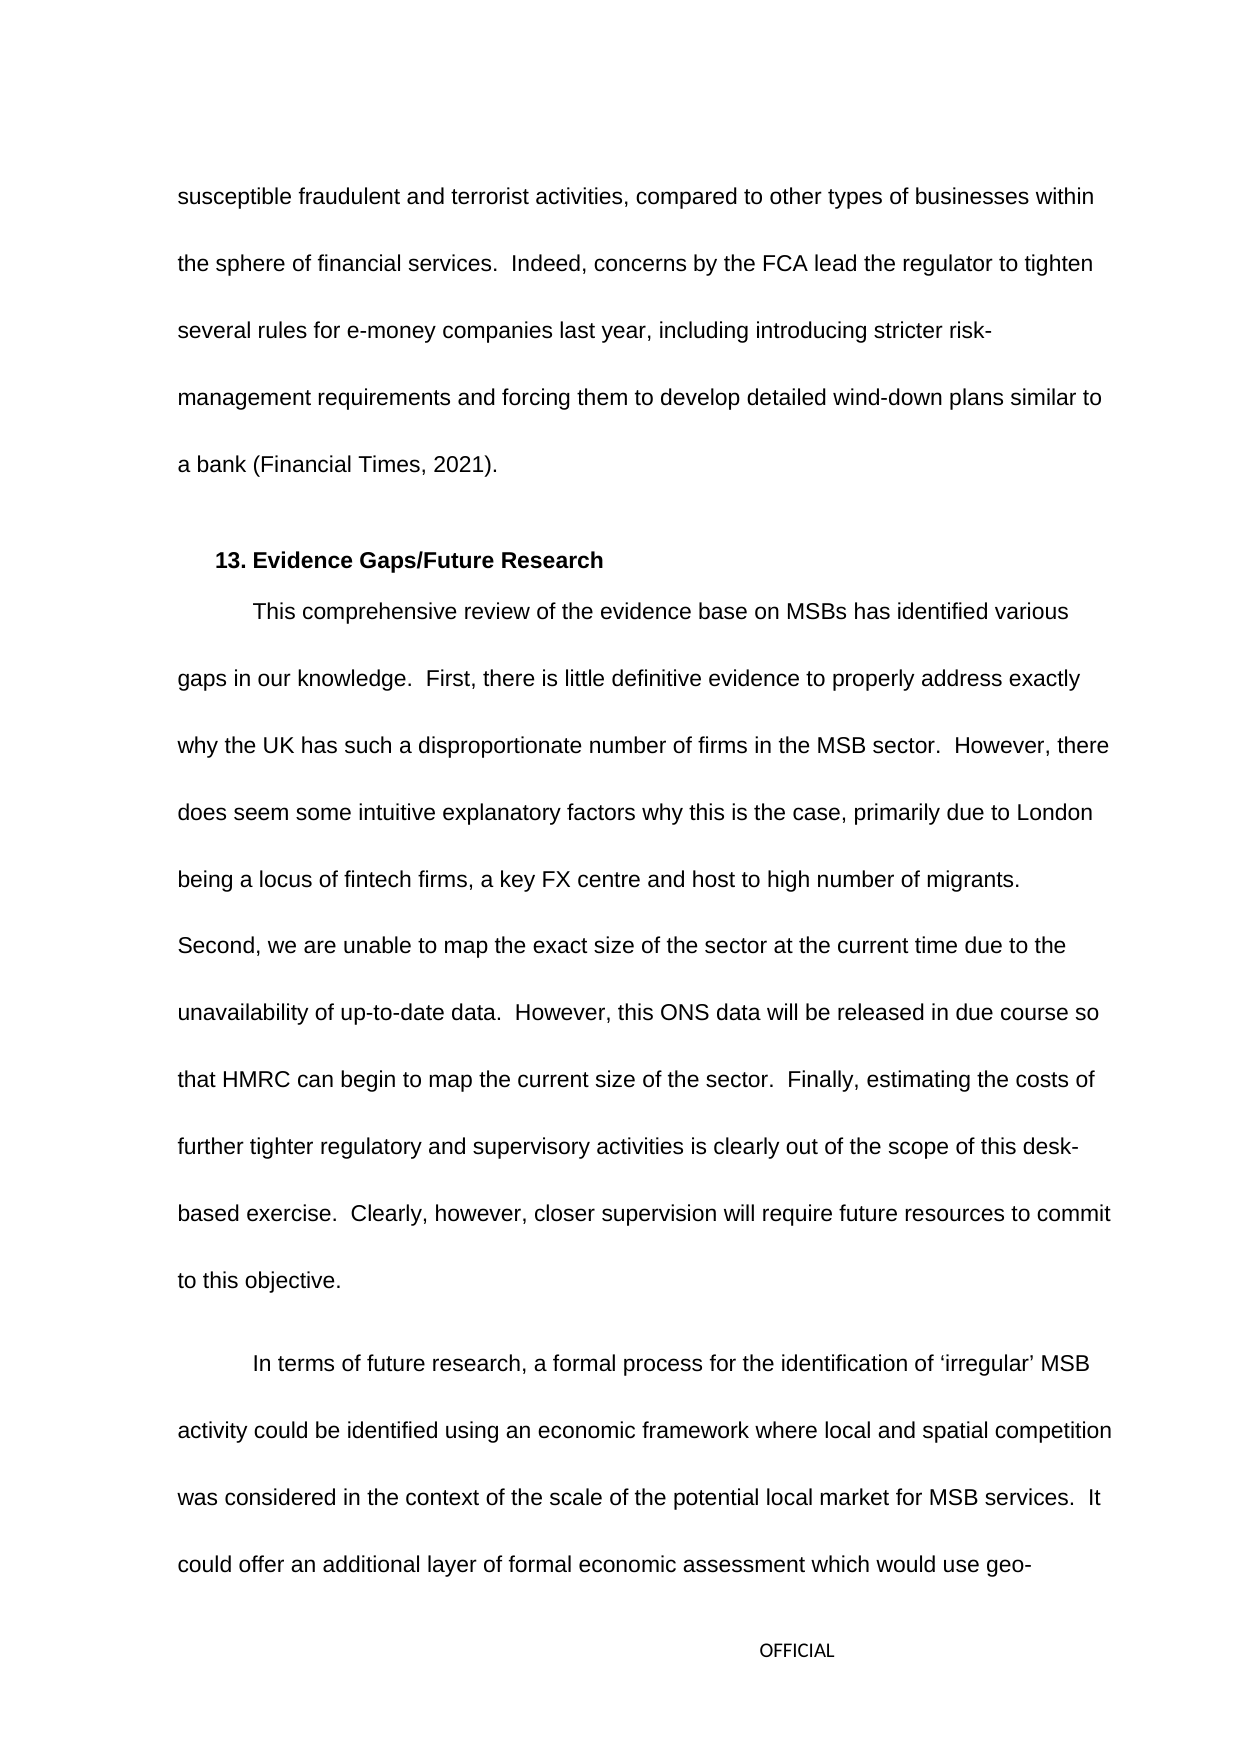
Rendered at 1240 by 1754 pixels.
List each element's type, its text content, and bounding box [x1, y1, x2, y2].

text susceptible fraudulent and terrorist activities, compared to other types of businesses within the sphere of financial services. Indeed, concerns by the FCA lead the regulator to tighten several rules for e-money companies last year, including introducing stricter risk-management requirements and forcing them to develop detailed wind-down plans similar to a bank (Financial Times, 2021). [177, 183, 1115, 484]
text In terms of future research, a formal process for the identification of ‘irregular’ MSB activity could be identified using an economic framework where local and spatial competition was considered in the context of the scale of the potential local market for MSB services. It could offer an additional layer of formal economic assessment which would use geo- [177, 1350, 1115, 1584]
subtitle Evidence Gaps/Future Research [215, 547, 1115, 573]
text This comprehensive review of the evidence base on MSBs has identified various gaps in our knowledge. First, there is little definitive evidence to properly address exactly why the UK has such a disproportionate number of firms in the MSB sector. However, there does seem some intuitive explanatory factors why this is the case, primarily due to London being a locus of fintech firms, a key FX centre and host to high number of migrants. Second, we are unable to map the exact size of the sector at the current time due to the unavailability of up-to-date data. However, this ONS data will be released in due course so that HMRC can begin to map the current size of the sector. Finally, estimating the costs of further tighter regulatory and supervisory activities is clearly out of the scope of this desk-based exercise. Clearly, however, closer supervision will require future resources to commit to this objective. [177, 598, 1115, 1300]
